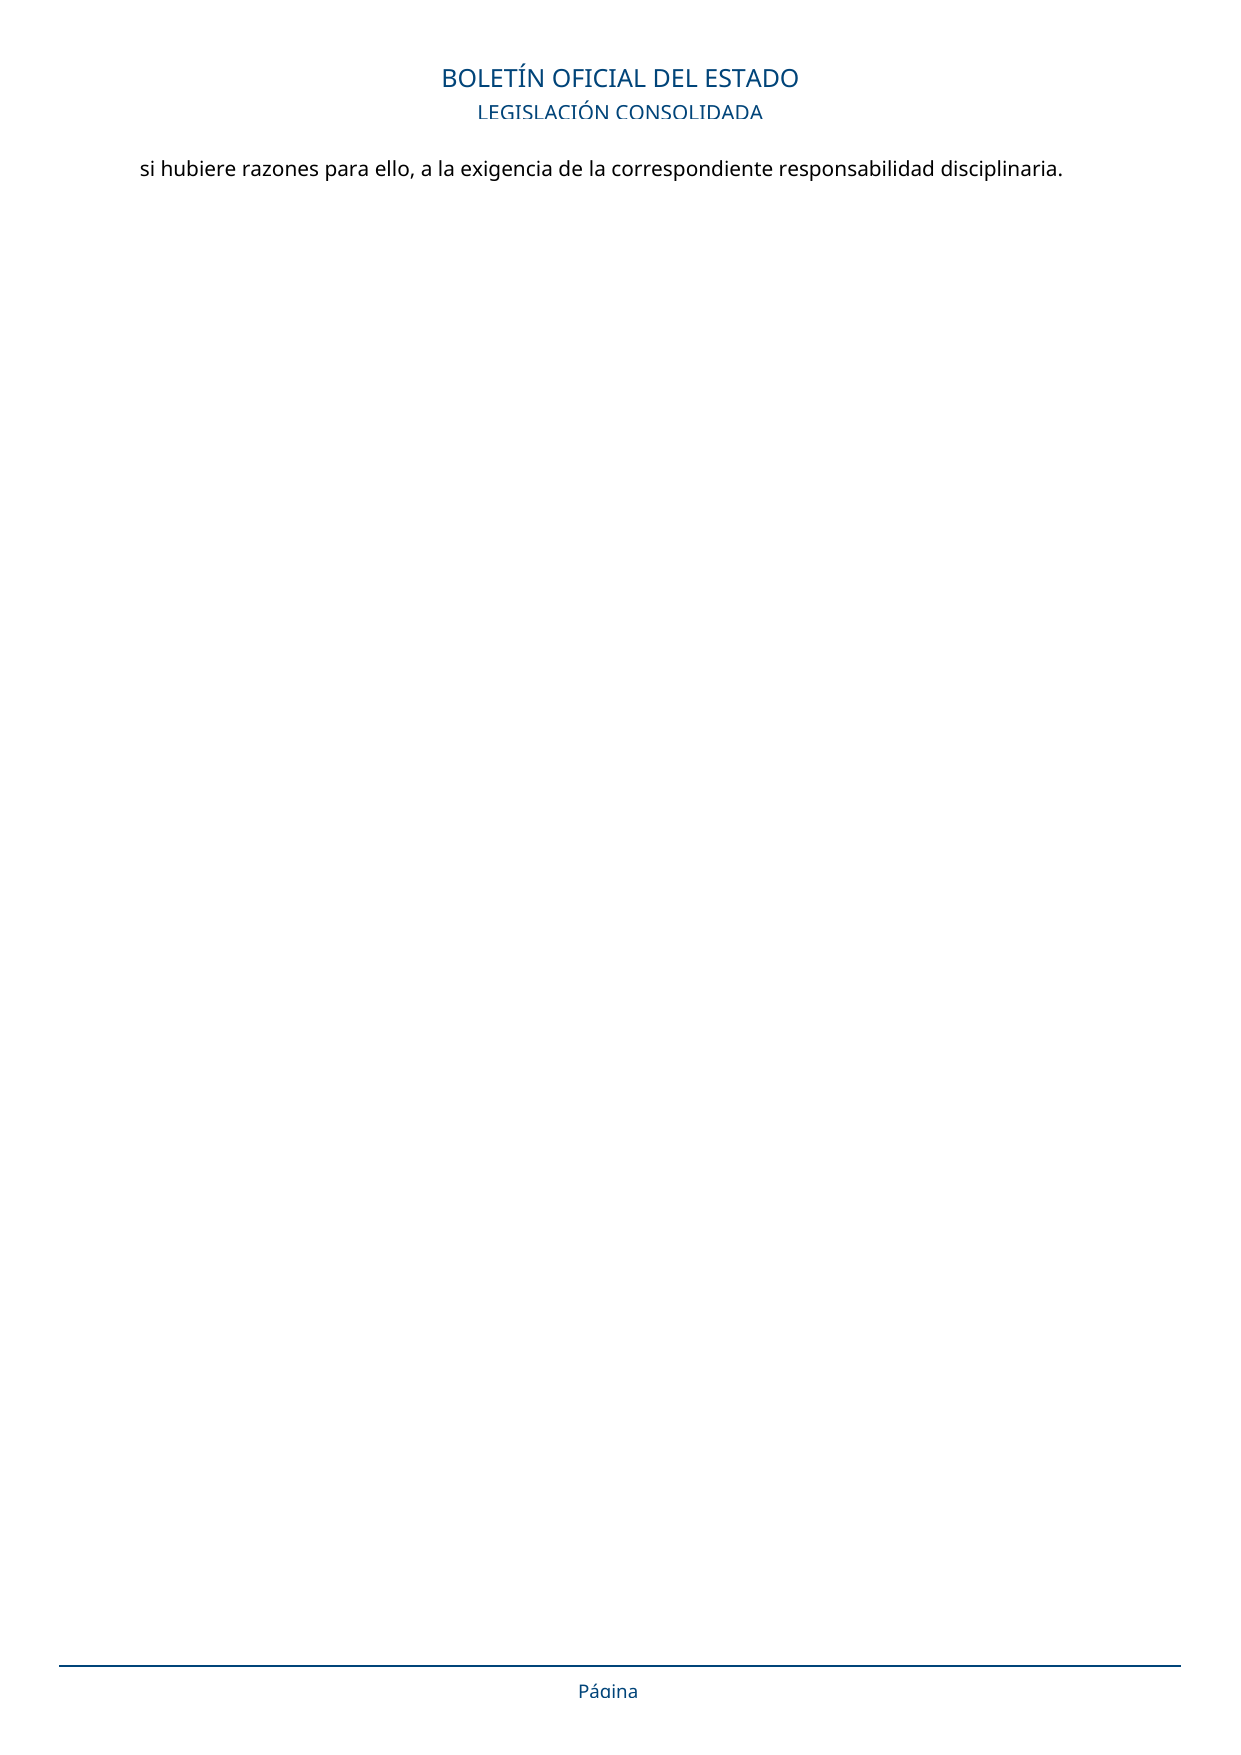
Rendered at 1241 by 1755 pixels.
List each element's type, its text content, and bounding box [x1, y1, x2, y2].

list si hubiere razones para ello, a la exigencia de la correspondiente responsabilidad disciplinaria. [139, 154, 1184, 183]
